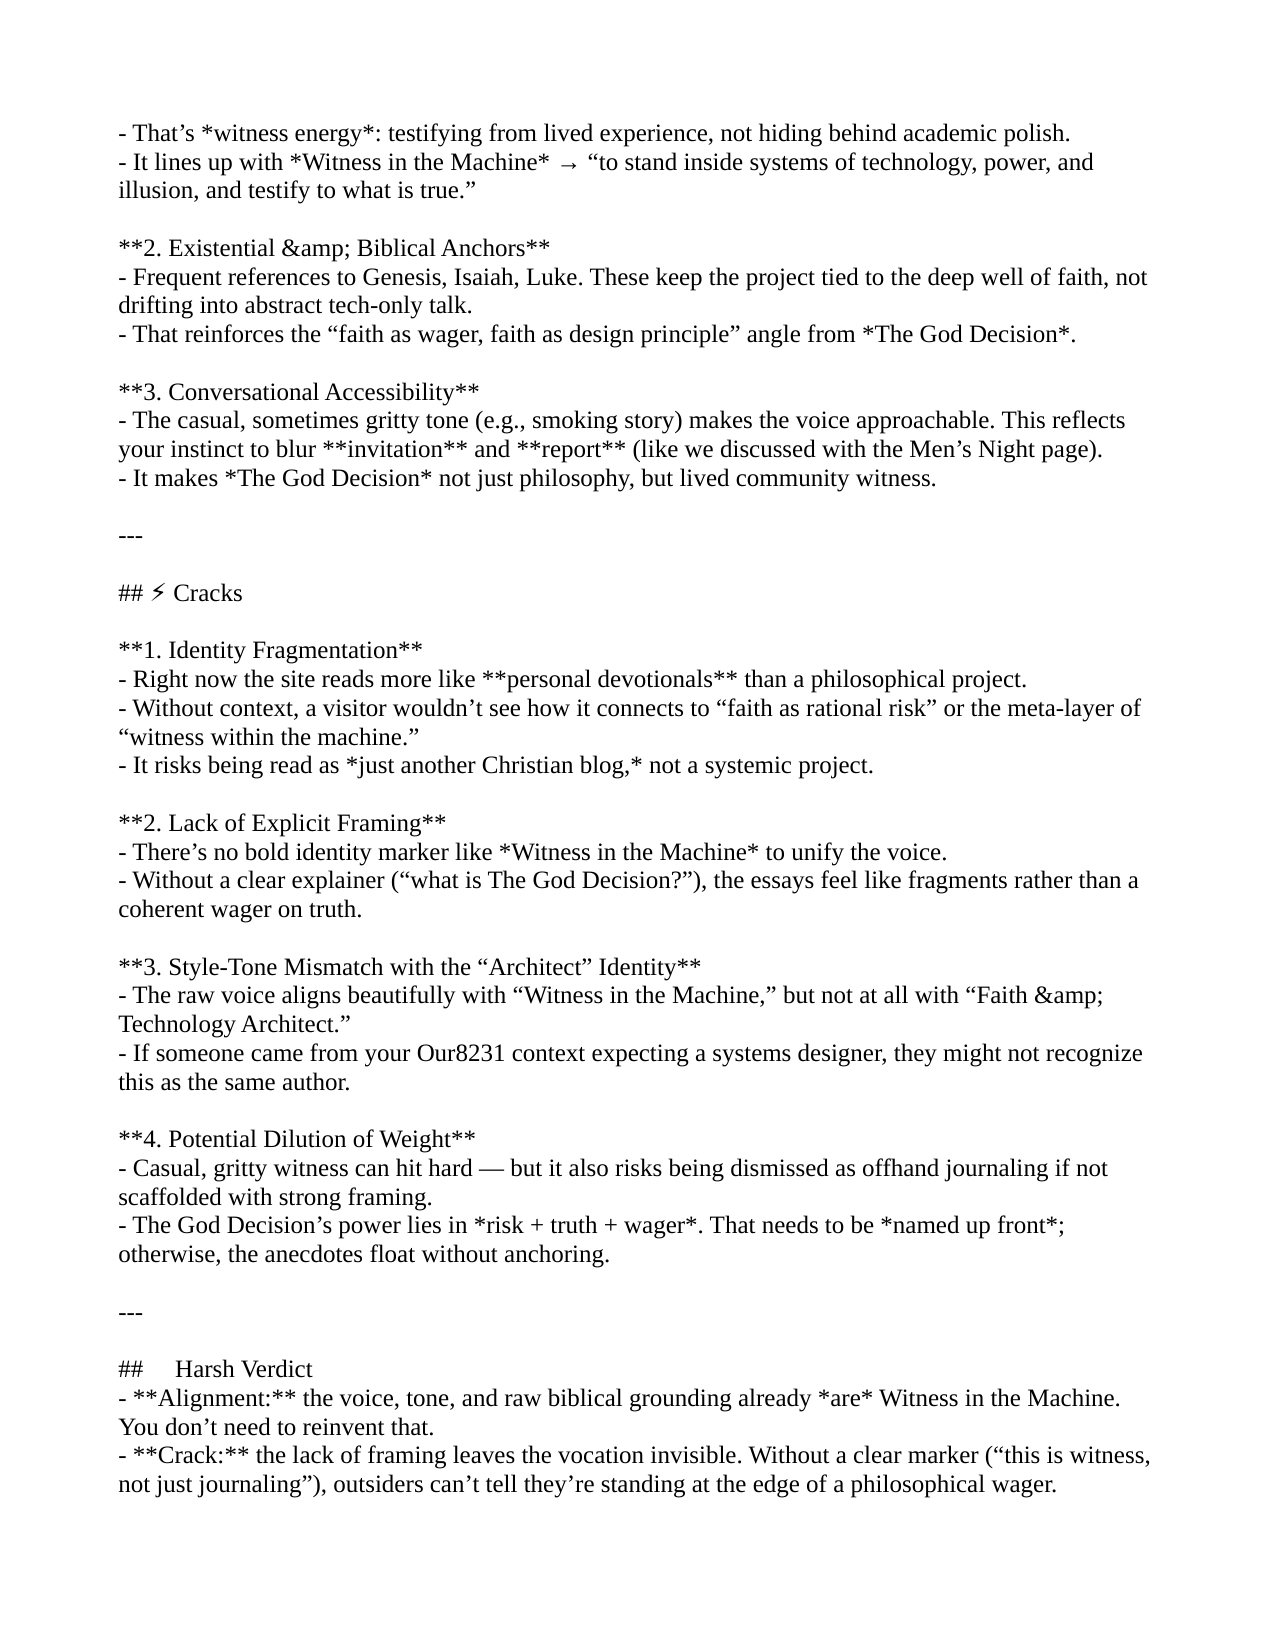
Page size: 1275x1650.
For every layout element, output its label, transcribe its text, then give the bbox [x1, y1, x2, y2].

text - The casual, sometimes gritty tone (e.g., smoking story) makes the voice approachable. This reflects your instinct to blur **invitation** and **report** (like we discussed with the Men’s Night page). [118, 406, 1157, 463]
text - That reinforces the “faith as wager, faith as design principle” angle from *The God Decision*. [118, 319, 1157, 348]
text - The God Decision’s power lies in *risk + truth + wager*. That needs to be *named up front*; otherwise, the anecdotes float without anchoring. [118, 1211, 1157, 1268]
text --- [118, 521, 1157, 549]
text - Casual, gritty witness can hit hard — but it also risks being dismissed as offhand journaling if not scaffolded with strong framing. [118, 1153, 1157, 1211]
text ## ⚡ Cracks [118, 578, 1157, 607]
text - Without a clear explainer (“what is The God Decision?”), the essays feel like fragments rather than a coherent wager on truth. [118, 866, 1157, 923]
text - It makes *The God Decision* not just philosophy, but lived community witness. [118, 463, 1157, 492]
text - That’s *witness energy*: testifying from lived experience, not hiding behind academic polish. [118, 118, 1157, 147]
text **4. Potential Dilution of Weight** [118, 1124, 1157, 1153]
text - Without context, a visitor wouldn’t see how it connects to “faith as rational risk” or the meta-layer of “witness within the machine.” [118, 693, 1157, 751]
text - It risks being read as *just another Christian blog,* not a systemic project. [118, 751, 1157, 779]
text - It lines up with *Witness in the Machine* → “to stand inside systems of technology, power, and illusion, and testify to what is true.” [118, 147, 1157, 204]
text - There’s no bold identity marker like *Witness in the Machine* to unify the voice. [118, 837, 1157, 866]
text **3. Style-Tone Mismatch with the “Architect” Identity** [118, 952, 1157, 981]
text **2. Existential &amp; Biblical Anchors** [118, 233, 1157, 262]
text - If someone came from your Our8231 context expecting a systems designer, they might not recognize this as the same author. [118, 1038, 1157, 1096]
text - Frequent references to Genesis, Isaiah, Luke. These keep the project tied to the deep well of faith, not drifting into abstract tech-only talk. [118, 262, 1157, 319]
text ## 🎯 Harsh Verdict [118, 1354, 1157, 1383]
text **2. Lack of Explicit Framing** [118, 808, 1157, 837]
text **3. Conversational Accessibility** [118, 377, 1157, 406]
text --- [118, 1297, 1157, 1326]
text **1. Identity Fragmentation** [118, 636, 1157, 664]
text - **Alignment:** the voice, tone, and raw biblical grounding already *are* Witness in the Machine. You don’t need to reinvent that. [118, 1383, 1157, 1441]
text - Right now the site reads more like **personal devotionals** than a philosophical project. [118, 664, 1157, 693]
text - **Crack:** the lack of framing leaves the vocation invisible. Without a clear marker (“this is witness, not just journaling”), outsiders can’t tell they’re standing at the edge of a philosophical wager. [118, 1441, 1157, 1498]
text - The raw voice aligns beautifully with “Witness in the Machine,” but not at all with “Faith &amp; Technology Architect.” [118, 981, 1157, 1038]
